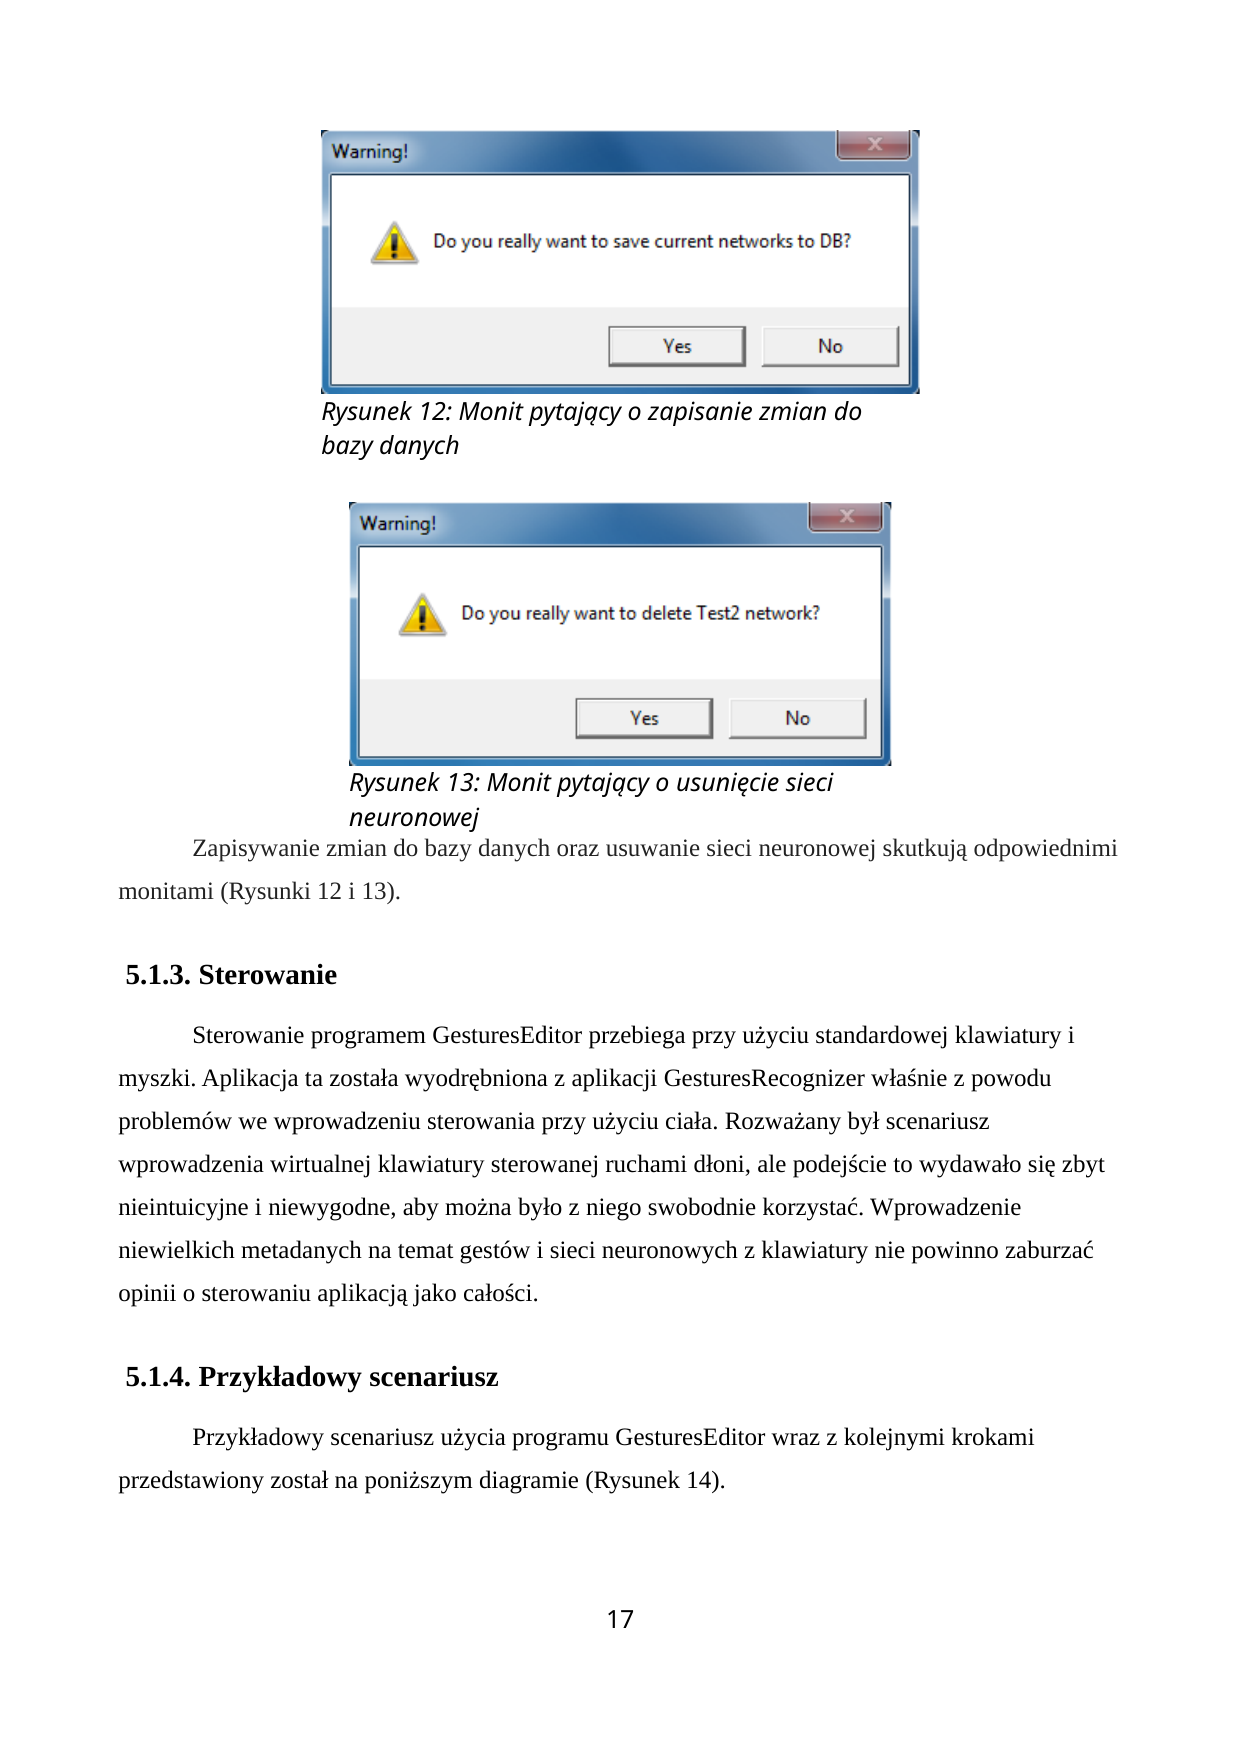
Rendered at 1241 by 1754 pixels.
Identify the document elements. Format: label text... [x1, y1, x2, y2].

text Zapisywanie zmian do bazy danych oraz usuwanie sieci neuronowej skutkują odpowiednimi monitami (Rysunki 12 i 13). [118, 118, 1122, 905]
text Rysunek 13: Monit pytający o usunięcie sieci neuronowej [349, 766, 891, 833]
text Przykładowy scenariusz użycia programu GesturesEditor wraz z kolejnymi krokami przedstawiony został na poniższym diagramie (Rysunek 14). [118, 1422, 1122, 1494]
picture [321, 130, 920, 394]
text Rysunek 12: Monit pytający o zapisanie zmian do bazy danych [321, 394, 919, 461]
text Sterowanie programem GesturesEditor przebiega przy użyciu standardowej klawiatury i myszki. Aplikacja ta została wyodrębniona z aplikacji GesturesRecognizer właśnie z powodu problemów we wprowadzeniu sterowania przy użyciu ciała. Rozważany był scenariusz wprowadzenia wirtualnej klawiatury sterowanej ruchami dłoni, ale podejście to wydawało się zbyt nieintuicyjne i niewygodne, aby można było z niego swobodnie korzystać. Wprowadzenie niewielkich metadanych na temat gestów i sieci neuronowych z klawiatury nie powinno zaburzać opinii o sterowaniu aplikacją jako całości. [118, 1020, 1122, 1307]
subtitle Sterowanie [118, 957, 1122, 991]
picture [349, 502, 892, 766]
subtitle Przykładowy scenariusz [118, 1359, 1122, 1393]
